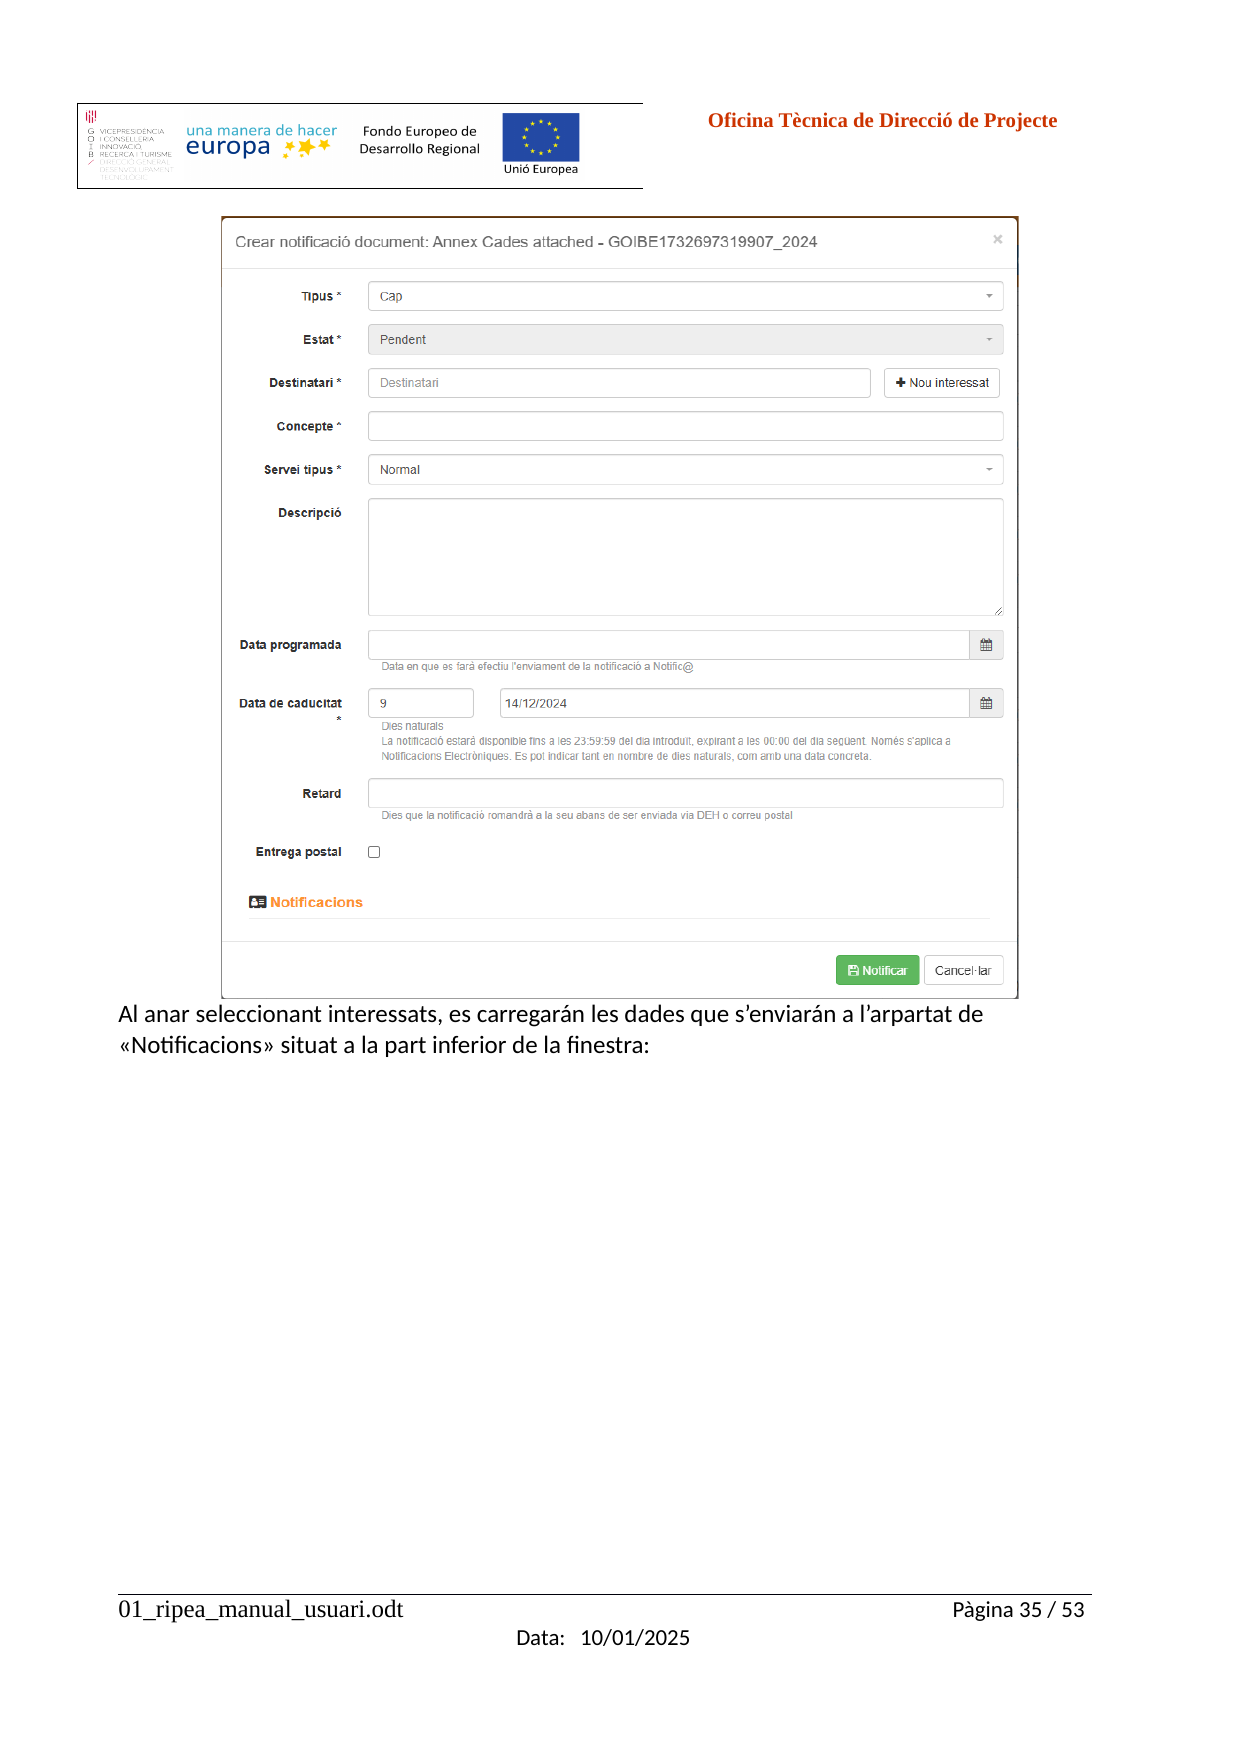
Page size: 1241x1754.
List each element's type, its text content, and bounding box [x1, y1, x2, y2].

text Al anar seleccionant interessats, es carregarán les dades que s’enviarán a l’arpartat de «Notificacions» situat a la part inferior de la finestra: [118, 998, 1122, 1059]
picture [184, 108, 585, 182]
picture [82, 108, 178, 182]
picture [221, 216, 1019, 999]
